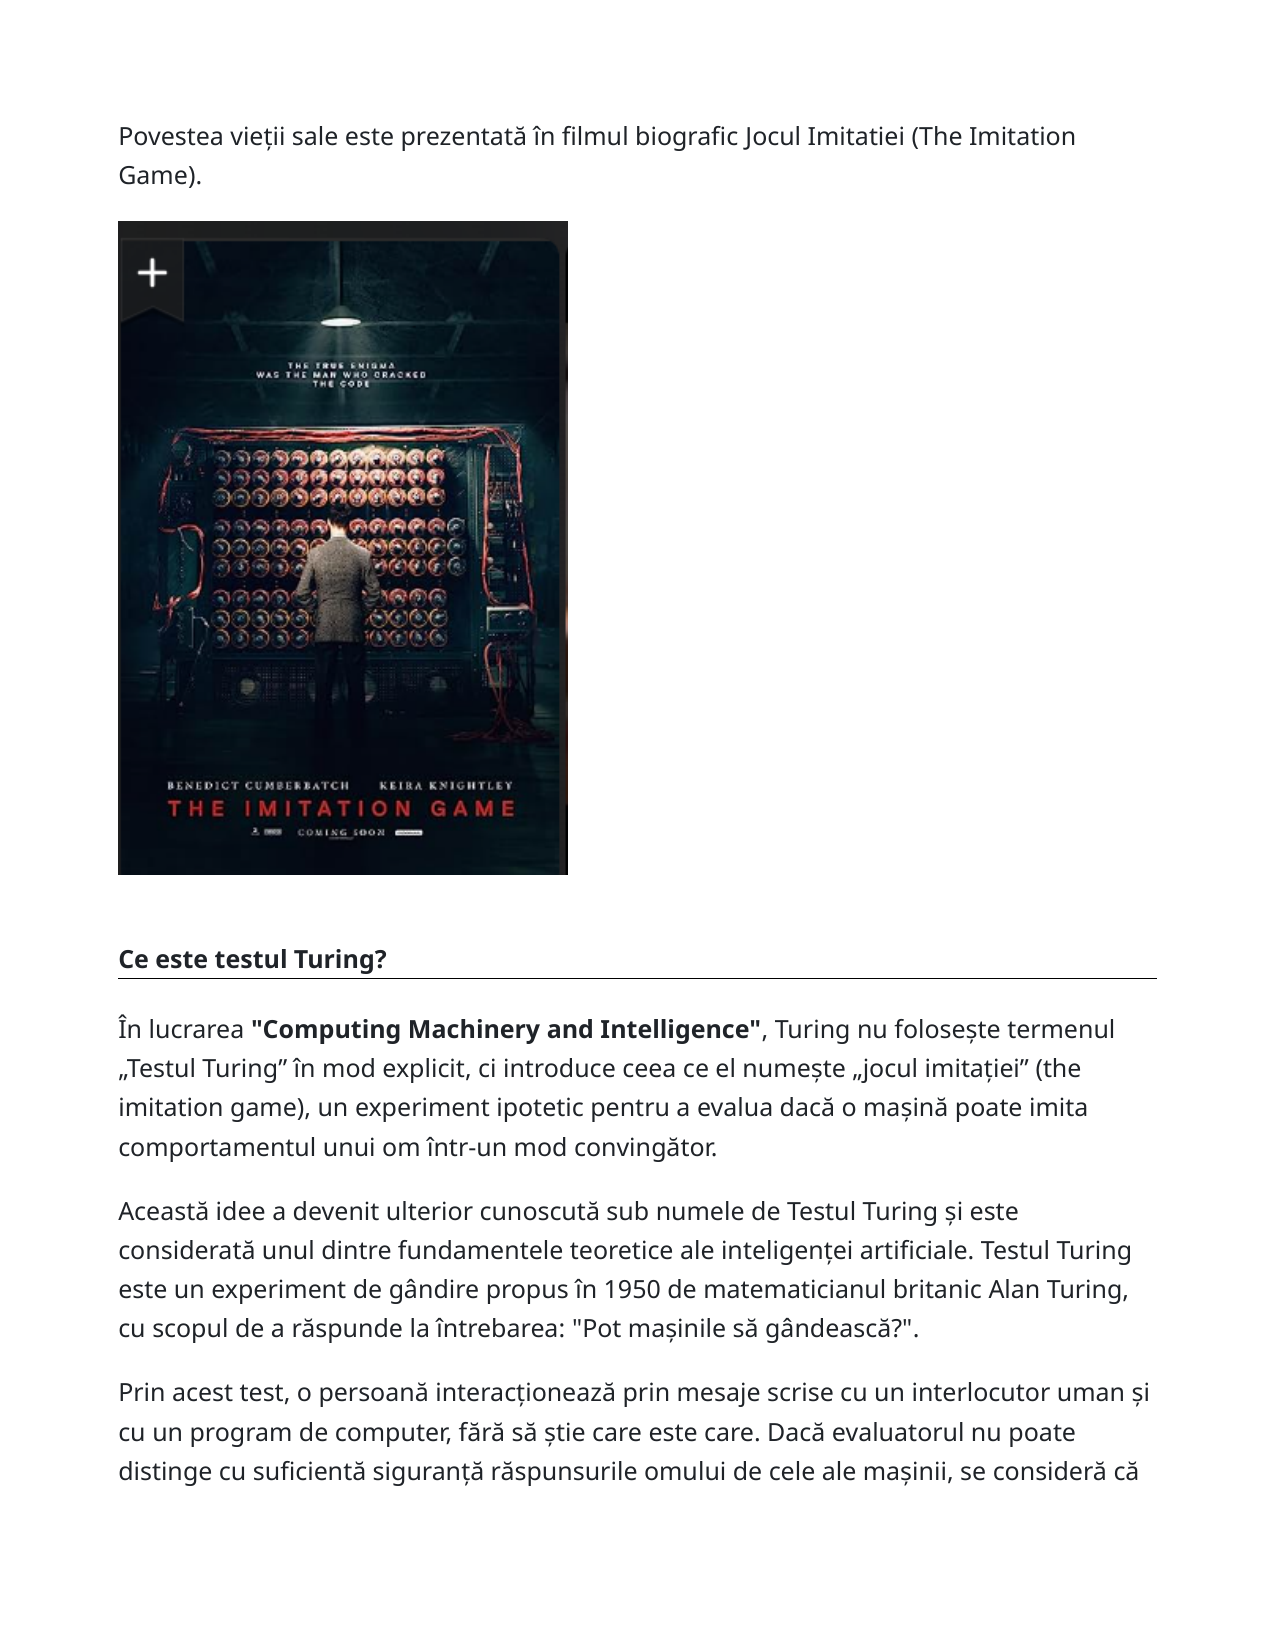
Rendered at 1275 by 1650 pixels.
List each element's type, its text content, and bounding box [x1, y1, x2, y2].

text Povestea vieții sale este prezentată în filmul biografic Jocul Imitatiei (The Imitation Game). [118, 118, 1157, 191]
text Prin acest test, o persoană interacționează prin mesaje scrise cu un interlocutor uman și cu un program de computer, fără să știe care este care. Dacă evaluatorul nu poate distinge cu suficientă siguranță răspunsurile omului de cele ale mașinii, se consideră că [118, 1375, 1157, 1487]
subtitle Ce este testul Turing? [118, 941, 1157, 978]
text În lucrarea "Computing Machinery and Intelligence", Turing nu folosește termenul „Testul Turing” în mod explicit, ci introduce ceea ce el numește „jocul imitației” (the imitation game), un experiment ipotetic pentru a evalua dacă o mașină poate imita comportamentul unui om într-un mod convingător. [118, 1012, 1157, 1163]
text Această idee a devenit ulterior cunoscută sub numele de Testul Turing și este considerată unul dintre fundamentele teoretice ale inteligenței artificiale. Testul Turing este un experiment de gândire propus în 1950 de matematicianul britanic Alan Turing, cu scopul de a răspunde la întrebarea: "Pot mașinile să gândească?". [118, 1193, 1157, 1345]
picture [118, 221, 568, 875]
